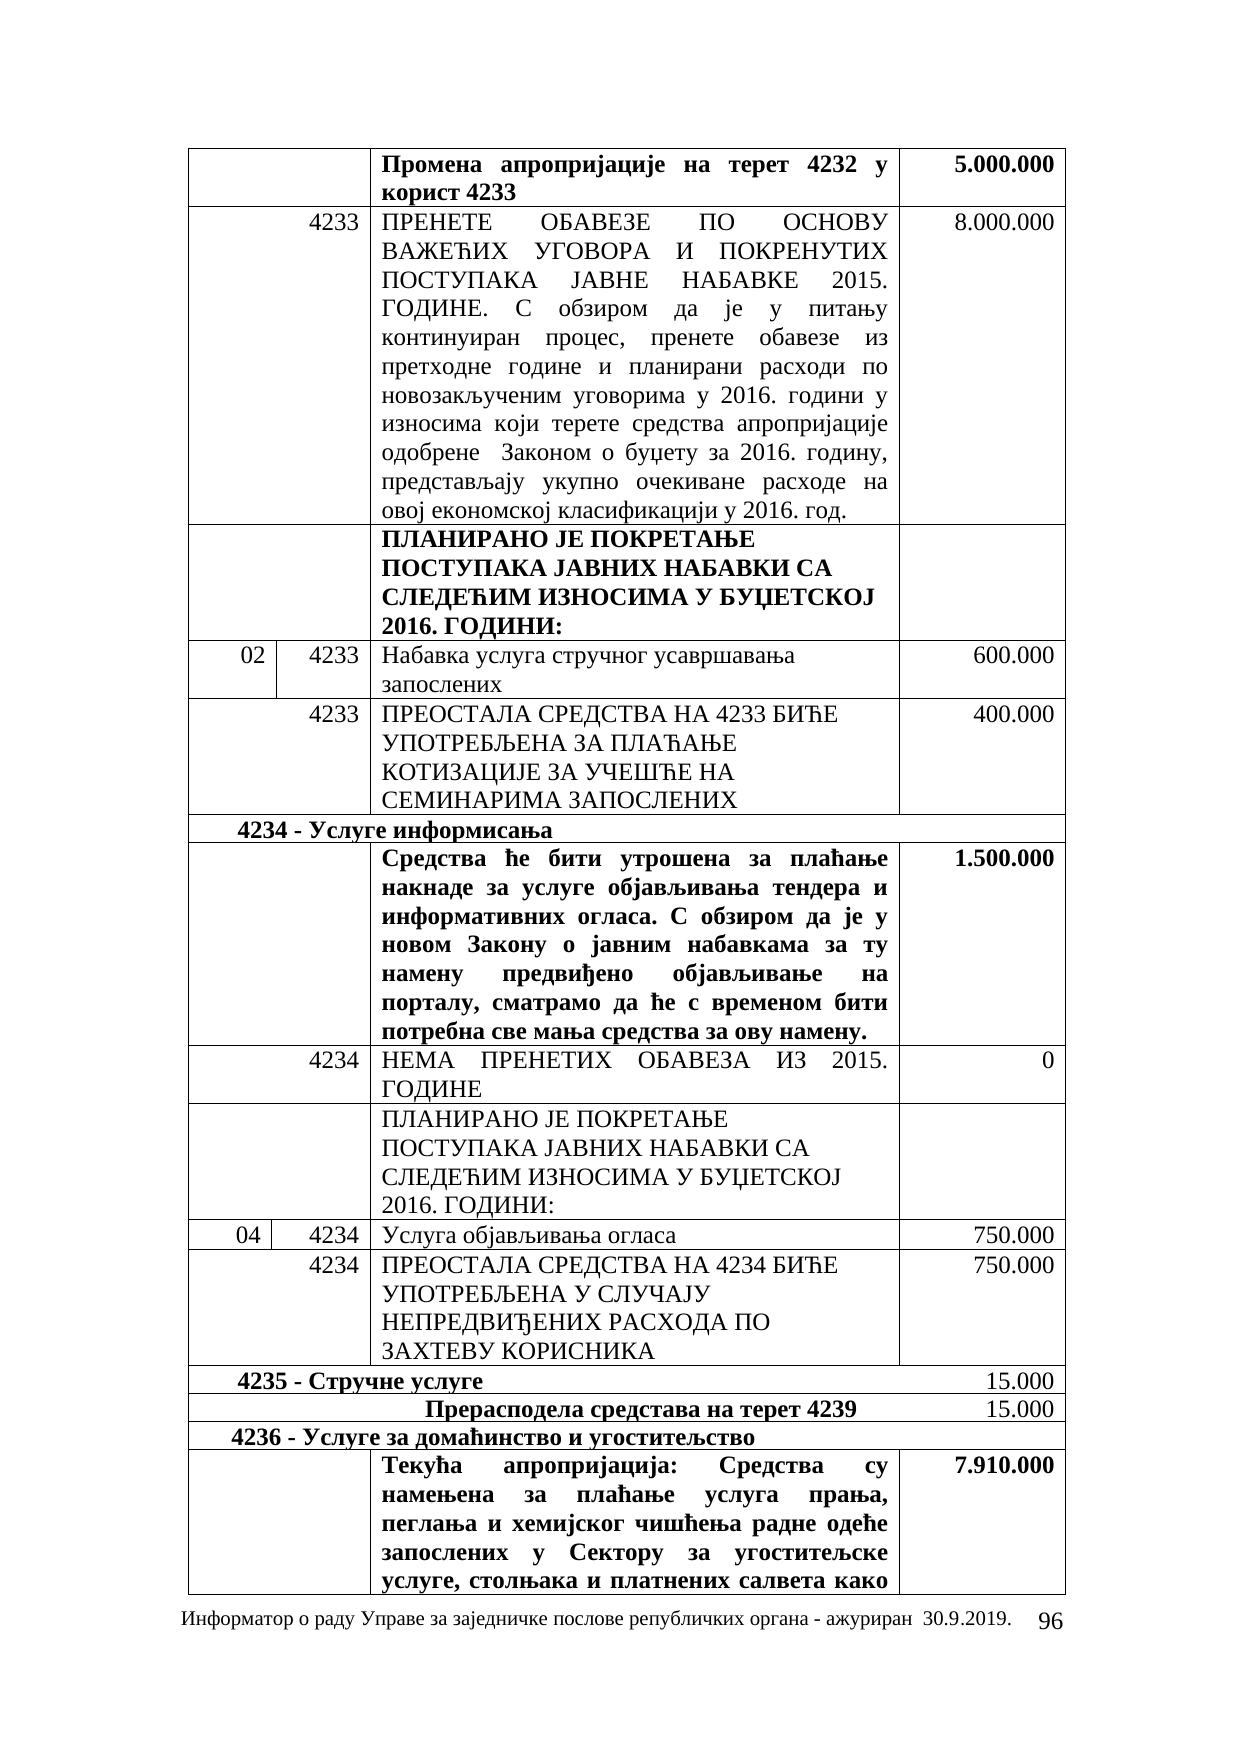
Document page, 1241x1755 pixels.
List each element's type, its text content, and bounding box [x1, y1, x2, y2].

table_cell ПРЕОСТАЛА СРЕДСТВА НА 4233 БИЋЕ УПОТРЕБЉЕНА ЗА ПЛАЋАЊЕ КОТИЗАЦИЈЕ ЗА УЧЕШЋЕ НА СЕМИНАРИМА ЗАПОСЛЕНИХ [371, 699, 899, 814]
table_cell 0 [900, 1046, 1065, 1103]
table_cell Промена апропријације на терет 4232 у корист 4233 [371, 149, 899, 206]
table_cell 750.000 [900, 1220, 1065, 1249]
table_cell Прерасподела средстава на терет 4239 15.000 [189, 1394, 1065, 1421]
table_cell [189, 149, 370, 206]
table_cell Набавка услуга стручног усавршавања запослених [371, 641, 899, 698]
table_cell 5.000.000 [900, 149, 1065, 206]
table_cell 4233 [189, 207, 370, 523]
table_cell [189, 1450, 370, 1594]
table_cell 04 [189, 1220, 271, 1249]
table_cell 4234 [189, 1250, 370, 1365]
table_cell Услуга објављивања огласа [371, 1220, 899, 1249]
table_cell 600.000 [900, 641, 1065, 698]
table_cell ПЛАНИРАНО ЈЕ ПОКРЕТАЊЕ ПОСТУПАКА ЈАВНИХ НАБАВКИ СА СЛЕДЕЋИМ ИЗНОСИМА У БУЏЕТСКОЈ 2016. ГОДИНИ: [371, 525, 899, 639]
table_cell 400.000 [900, 699, 1065, 814]
table_cell ПЛАНИРАНО ЈЕ ПОКРЕТАЊЕ ПОСТУПАКА ЈАВНИХ НАБАВКИ СА СЛЕДЕЋИМ ИЗНОСИМА У БУЏЕТСКОЈ 2016. ГОДИНИ: [371, 1104, 899, 1219]
table_cell Текућа апропријација: Средства су намењена за плаћање услуга прања, пеглања и хемијског чишћења радне одеће запослених у Сектору за угоститељске услуге, столњака и платнених салвета како [371, 1450, 899, 1594]
table_cell [189, 525, 370, 639]
table_cell [900, 525, 1065, 639]
table_cell 750.000 [900, 1250, 1065, 1365]
table_cell ПРЕНЕТЕ ОБАВЕЗЕ ПО ОСНОВУ ВАЖЕЋИХ УГОВОРА И ПОКРЕНУТИХ ПОСТУПАКА ЈАВНЕ НАБАВКЕ 2015. ГОДИНЕ. С обзиром да је у питању континуиран процес, пренете обавезе из претходне године и планирани расходи по новозакљученим уговорима у 2016. години у износима који терете средства апропријације одобрене Законом о буџету за 2016. годину, представљају укупно очекиване расходе на овој економској класификацији у 2016. год. [371, 207, 899, 523]
table_cell 1.500.000 [900, 843, 1065, 1044]
table_cell 4235 - Стручне услуге 15.000 [189, 1366, 1065, 1393]
table_cell НЕМА ПРЕНЕТИХ ОБАВЕЗА ИЗ 2015. ГОДИНЕ [371, 1046, 899, 1103]
table_cell 4234 - Услуге информисања [189, 815, 1065, 842]
table_cell 02 [189, 641, 276, 698]
table_cell 4234 [272, 1220, 370, 1249]
table_cell 4233 [189, 699, 370, 814]
table_cell Средства ће бити утрошена за плаћање накнаде за услуге објављивања тендера и информативних огласа. С обзиром да је у новом Закону о јавним набавкама за ту намену предвиђено објављивање на порталу, сматрамо да ће с временом бити потребна све мања средства за ову намену. [371, 843, 899, 1044]
table_cell [189, 843, 370, 1044]
table_cell 4236 - Услуге за домаћинство и угоститељство [189, 1422, 1065, 1449]
table_cell 4233 [277, 641, 370, 698]
table_cell 8.000.000 [900, 207, 1065, 523]
table_cell 7.910.000 [900, 1450, 1065, 1594]
table_cell ПРЕОСТАЛА СРЕДСТВА НА 4234 БИЋЕ УПОТРЕБЉЕНА У СЛУЧАЈУ НЕПРЕДВИЂЕНИХ РАСХОДА ПО ЗАХТЕВУ КОРИСНИКА [371, 1250, 899, 1365]
table_cell [900, 1104, 1065, 1219]
table_cell 4234 [189, 1046, 370, 1103]
table_cell [189, 1104, 370, 1219]
